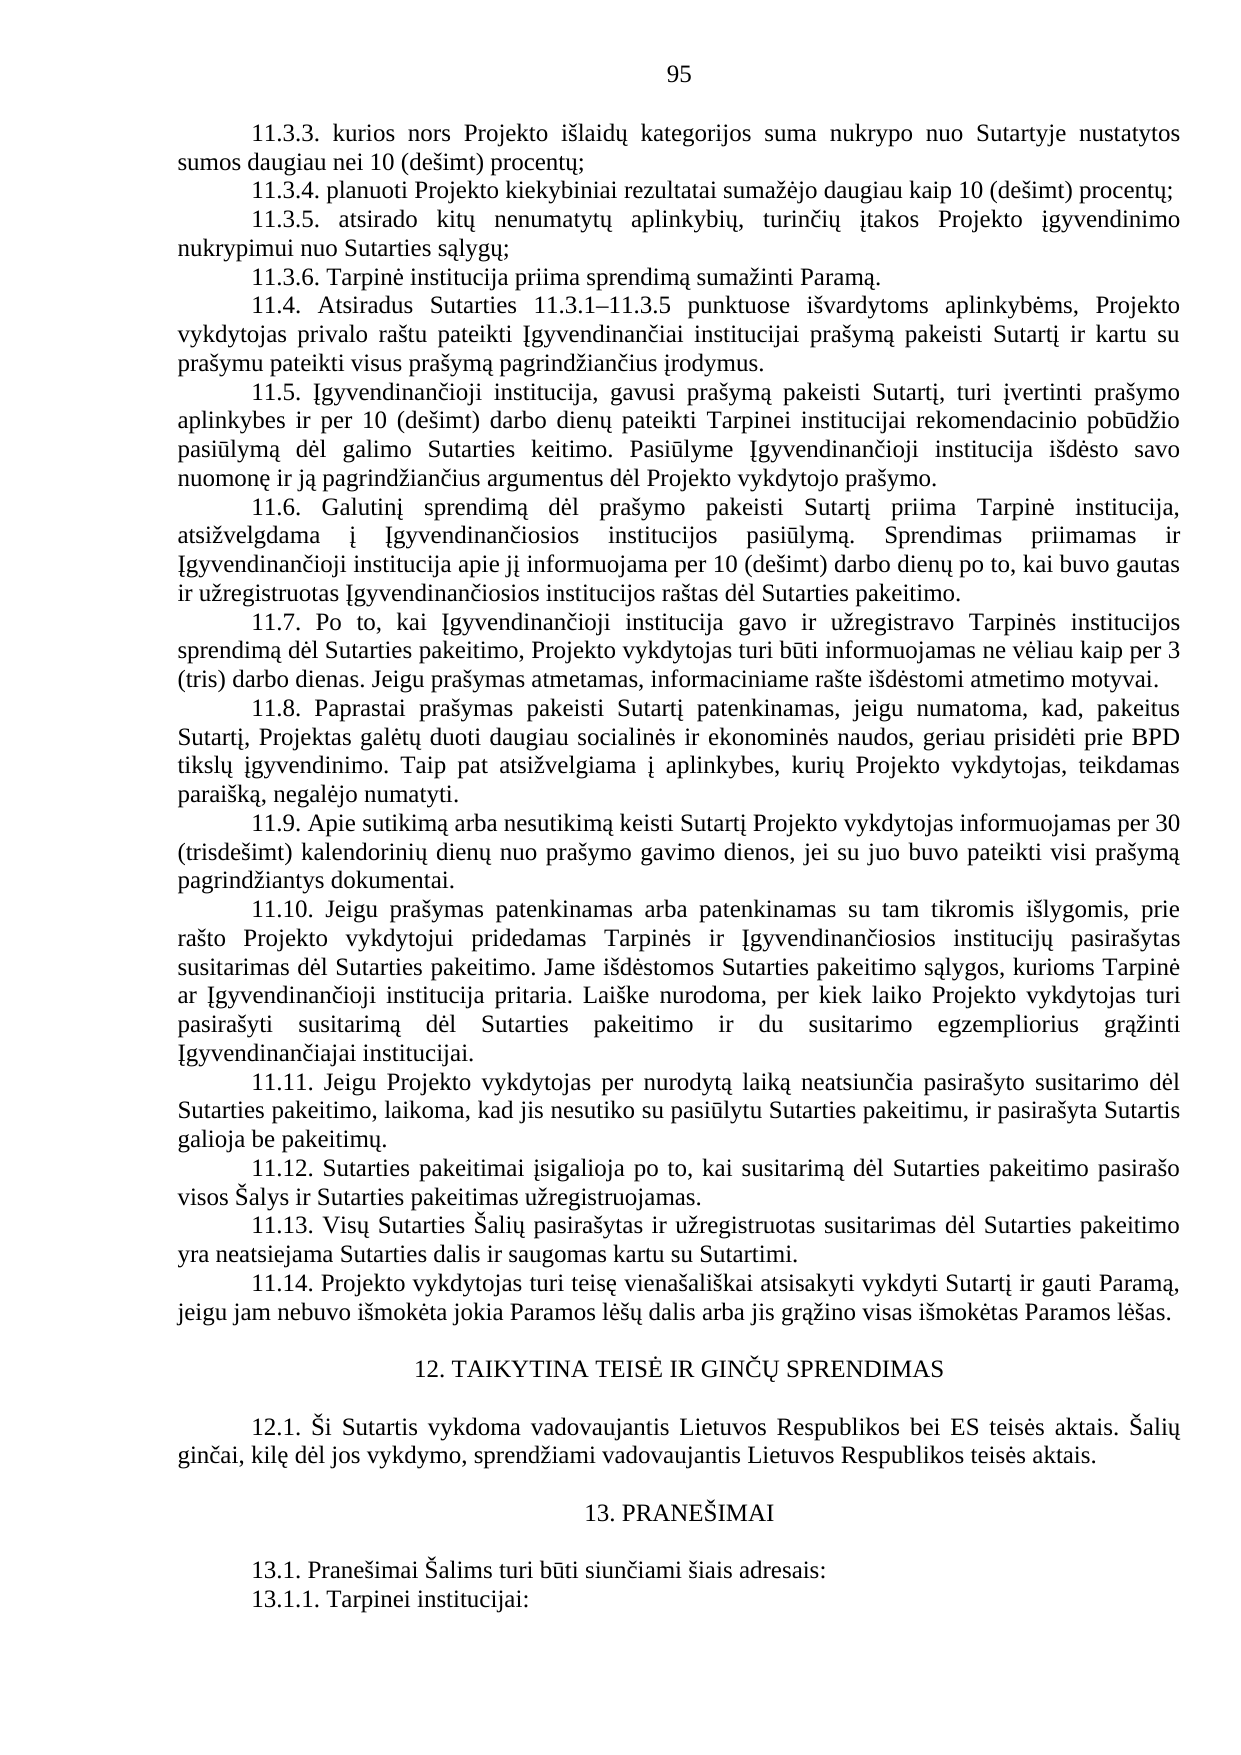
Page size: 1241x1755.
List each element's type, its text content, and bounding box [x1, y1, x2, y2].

text 11.7. Po to, kai Įgyvendinančioji institucija gavo ir užregistravo Tarpinės institucijos sprendimą dėl Sutarties pakeitimo, Projekto vykdytojas turi būti informuojamas ne vėliau kaip per 3 (tris) darbo dienas. Jeigu prašymas atmetamas, informaciniame rašte išdėstomi atmetimo motyvai. [177, 607, 1181, 693]
text 12.1. Ši Sutartis vykdoma vadovaujantis Lietuvos Respublikos bei ES teisės aktais. Šalių ginčai, kilę dėl jos vykdymo, sprendžiami vadovaujantis Lietuvos Respublikos teisės aktais. [177, 1412, 1181, 1469]
text 11.3.3. kurios nors Projekto išlaidų kategorijos suma nukrypo nuo Sutartyje nustatytos sumos daugiau nei 10 (dešimt) procentų; [177, 118, 1181, 176]
text 11.11. Jeigu Projekto vykdytojas per nurodytą laiką neatsiunčia pasirašyto susitarimo dėl Sutarties pakeitimo, laikoma, kad jis nesutiko su pasiūlytu Sutarties pakeitimu, ir pasirašyta Sutartis galioja be pakeitimų. [177, 1067, 1181, 1153]
text 11.3.5. atsirado kitų nenumatytų aplinkybių, turinčių įtakos Projekto įgyvendinimo nukrypimui nuo Sutarties sąlygų; [177, 204, 1181, 262]
text 11.3.6. Tarpinė institucija priima sprendimą sumažinti Paramą. [177, 262, 1181, 291]
text 11.12. Sutarties pakeitimai įsigalioja po to, kai susitarimą dėl Sutarties pakeitimo pasirašo visos Šalys ir Sutarties pakeitimas užregistruojamas. [177, 1153, 1181, 1211]
text 11.4. Atsiradus Sutarties 11.3.1–11.3.5 punktuose išvardytoms aplinkybėms, Projekto vykdytojas privalo raštu pateikti Įgyvendinančiai institucijai prašymą pakeisti Sutartį ir kartu su prašymu pateikti visus prašymą pagrindžiančius įrodymus. [177, 291, 1181, 377]
text 11.6. Galutinį sprendimą dėl prašymo pakeisti Sutartį priima Tarpinė institucija, atsižvelgdama į Įgyvendinančiosios institucijos pasiūlymą. Sprendimas priimamas ir Įgyvendinančioji institucija apie jį informuojama per 10 (dešimt) darbo dienų po to, kai buvo gautas ir užregistruotas Įgyvendinančiosios institucijos raštas dėl Sutarties pakeitimo. [177, 492, 1181, 607]
text 13. PRANEŠIMAI [177, 1498, 1181, 1527]
text 11.10. Jeigu prašymas patenkinamas arba patenkinamas su tam tikromis išlygomis, prie rašto Projekto vykdytojui pridedamas Tarpinės ir Įgyvendinančiosios institucijų pasirašytas susitarimas dėl Sutarties pakeitimo. Jame išdėstomos Sutarties pakeitimo sąlygos, kurioms Tarpinė ar Įgyvendinančioji institucija pritaria. Laiške nurodoma, per kiek laiko Projekto vykdytojas turi pasirašyti susitarimą dėl Sutarties pakeitimo ir du susitarimo egzempliorius grąžinti Įgyvendinančiajai institucijai. [177, 894, 1181, 1067]
text 13.1.1. Tarpinei institucijai: [177, 1584, 1181, 1613]
text 11.5. Įgyvendinančioji institucija, gavusi prašymą pakeisti Sutartį, turi įvertinti prašymo aplinkybes ir per 10 (dešimt) darbo dienų pateikti Tarpinei institucijai rekomendacinio pobūdžio pasiūlymą dėl galimo Sutarties keitimo. Pasiūlyme Įgyvendinančioji institucija išdėsto savo nuomonę ir ją pagrindžiančius argumentus dėl Projekto vykdytojo prašymo. [177, 377, 1181, 492]
text 11.13. Visų Sutarties Šalių pasirašytas ir užregistruotas susitarimas dėl Sutarties pakeitimo yra neatsiejama Sutarties dalis ir saugomas kartu su Sutartimi. [177, 1211, 1181, 1268]
text 12. TAIKYTINA TEISĖ IR GINČŲ SPRENDIMAS [177, 1354, 1181, 1383]
text 11.9. Apie sutikimą arba nesutikimą keisti Sutartį Projekto vykdytojas informuojamas per 30 (trisdešimt) kalendorinių dienų nuo prašymo gavimo dienos, jei su juo buvo pateikti visi prašymą pagrindžiantys dokumentai. [177, 808, 1181, 894]
text 11.8. Paprastai prašymas pakeisti Sutartį patenkinamas, jeigu numatoma, kad, pakeitus Sutartį, Projektas galėtų duoti daugiau socialinės ir ekonominės naudos, geriau prisidėti prie BPD tikslų įgyvendinimo. Taip pat atsižvelgiama į aplinkybes, kurių Projekto vykdytojas, teikdamas paraišką, negalėjo numatyti. [177, 693, 1181, 808]
text 11.14. Projekto vykdytojas turi teisę vienašališkai atsisakyti vykdyti Sutartį ir gauti Paramą, jeigu jam nebuvo išmokėta jokia Paramos lėšų dalis arba jis grąžino visas išmokėtas Paramos lėšas. [177, 1268, 1181, 1326]
text 11.3.4. planuoti Projekto kiekybiniai rezultatai sumažėjo daugiau kaip 10 (dešimt) procentų; [177, 176, 1181, 204]
text 13.1. Pranešimai Šalims turi būti siunčiami šiais adresais: [177, 1556, 1181, 1584]
